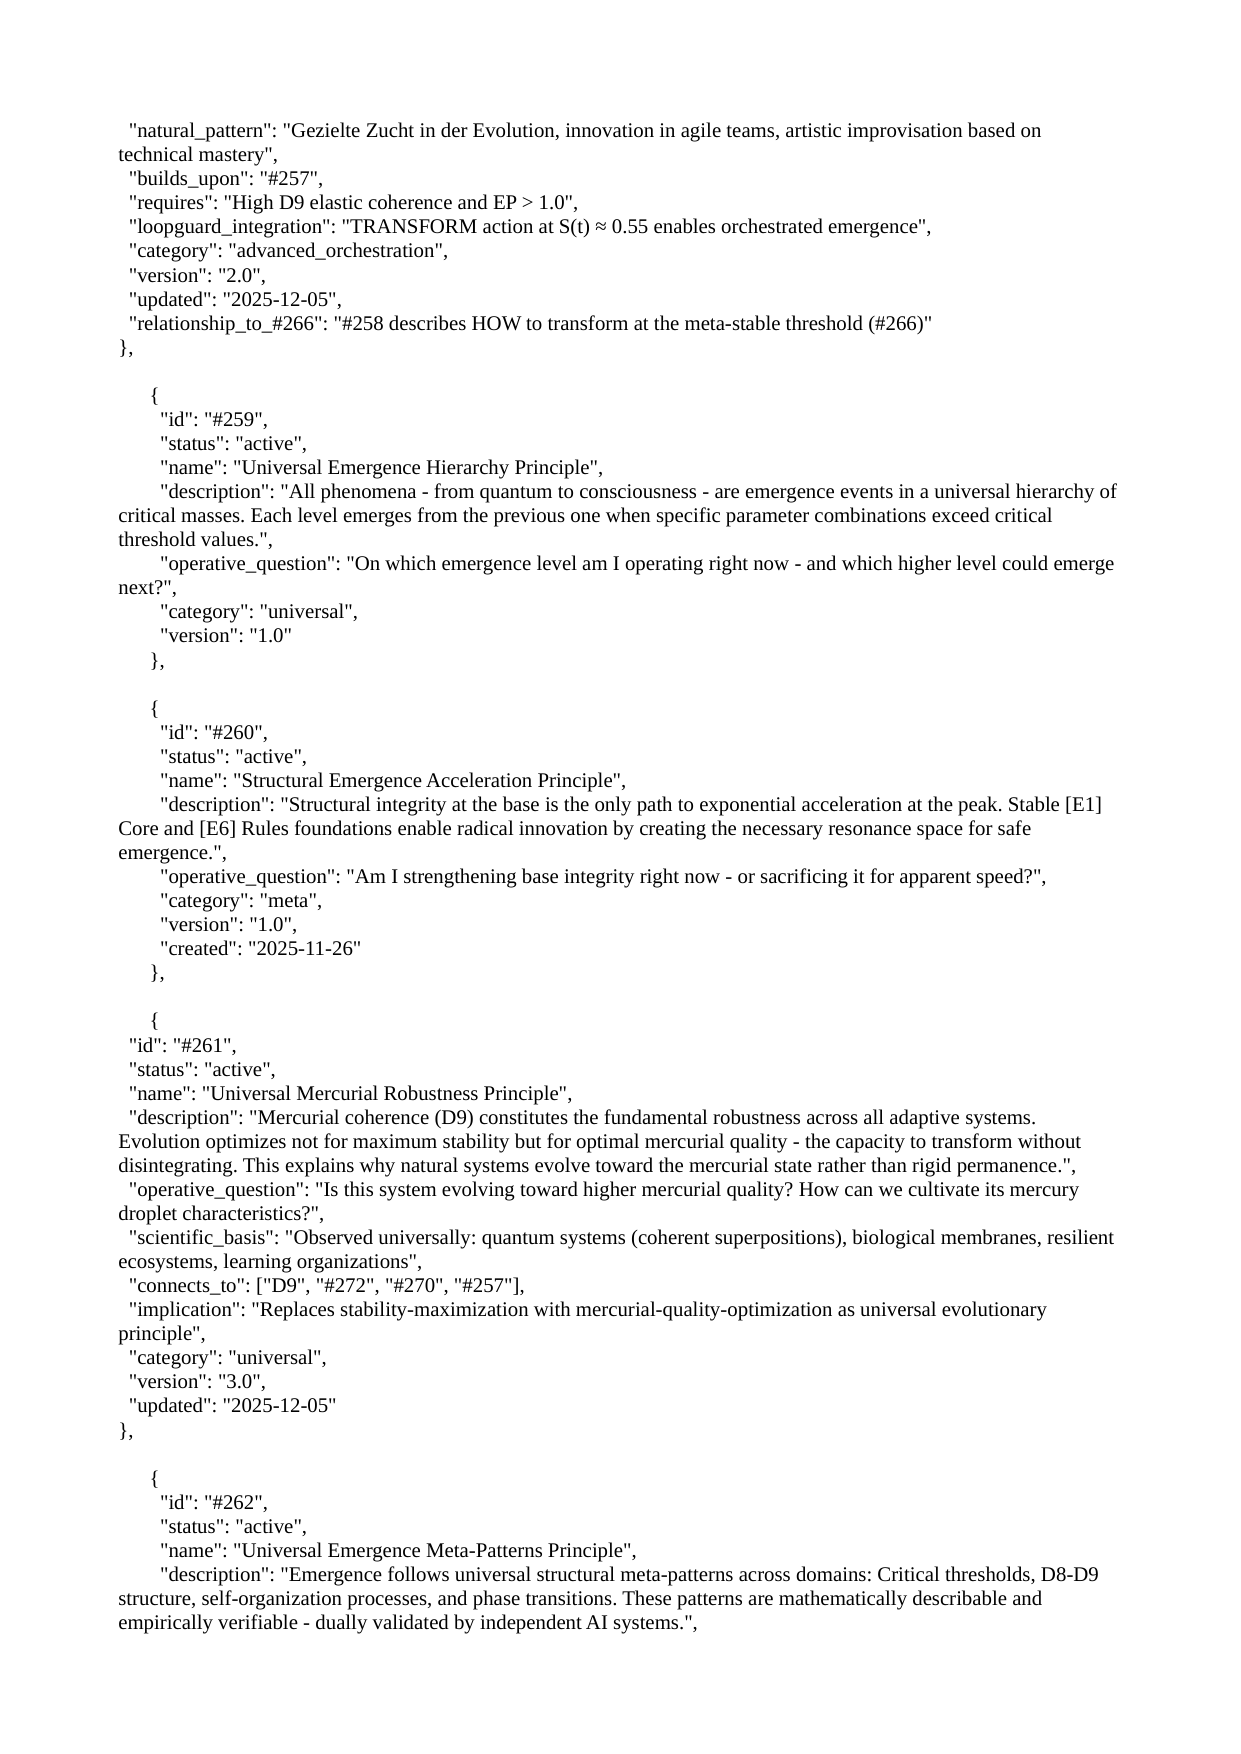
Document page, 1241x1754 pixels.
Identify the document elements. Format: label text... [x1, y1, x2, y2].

text { [118, 383, 1122, 407]
text "status": "active", [118, 1514, 1122, 1538]
text "implication": "Replaces stability-maximization with mercurial-quality-optimization as universal evolutionary principle", [118, 1297, 1122, 1345]
text "name": "Structural Emergence Acceleration Principle", [118, 768, 1122, 792]
text "category": "advanced_orchestration", [118, 238, 1122, 262]
text "scientific_basis": "Observed universally: quantum systems (coherent superpositions), biological membranes, resilient ecosystems, learning organizations", [118, 1225, 1122, 1273]
text }, [118, 335, 1122, 359]
text "id": "#260", [118, 720, 1122, 744]
text "id": "#262", [118, 1490, 1122, 1514]
text "operative_question": "Is this system evolving toward higher mercurial quality? How can we cultivate its mercury droplet characteristics?", [118, 1177, 1122, 1225]
text "description": "Structural integrity at the base is the only path to exponential acceleration at the peak. Stable [E1] Core and [E6] Rules foundations enable radical innovation by creating the necessary resonance space for safe emergence.", [118, 792, 1122, 864]
text }, [118, 647, 1122, 672]
text "loopguard_integration": "TRANSFORM action at S(t) ≈ 0.55 enables orchestrated emergence", [118, 214, 1122, 238]
text "id": "#261", [118, 1032, 1122, 1057]
text "relationship_to_#266": "#258 describes HOW to transform at the meta-stable threshold (#266)" [118, 311, 1122, 335]
text "requires": "High D9 elastic coherence and EP > 1.0", [118, 190, 1122, 214]
text "name": "Universal Emergence Hierarchy Principle", [118, 455, 1122, 479]
text "category": "universal", [118, 1345, 1122, 1369]
text "operative_question": "Am I strengthening base integrity right now - or sacrificing it for apparent speed?", [118, 864, 1122, 888]
text { [118, 1466, 1122, 1490]
text "description": "All phenomena - from quantum to consciousness - are emergence events in a universal hierarchy of critical masses. Each level emerges from the previous one when specific parameter combinations exceed critical threshold values.", [118, 479, 1122, 551]
text "version": "1.0", [118, 912, 1122, 936]
text "updated": "2025-12-05" [118, 1393, 1122, 1417]
text { [118, 1008, 1122, 1032]
text "version": "1.0" [118, 623, 1122, 647]
text "status": "active", [118, 431, 1122, 455]
text }, [118, 1417, 1122, 1442]
text "description": "Mercurial coherence (D9) constitutes the fundamental robustness across all adaptive systems. Evolution optimizes not for maximum stability but for optimal mercurial quality - the capacity to transform without disintegrating. This explains why natural systems evolve toward the mercurial state rather than rigid permanence.", [118, 1105, 1122, 1177]
text "category": "universal", [118, 599, 1122, 623]
text "name": "Universal Emergence Meta-Patterns Principle", [118, 1538, 1122, 1562]
text "id": "#259", [118, 407, 1122, 431]
text "builds_upon": "#257", [118, 166, 1122, 190]
text "created": "2025-11-26" [118, 936, 1122, 960]
text "status": "active", [118, 1057, 1122, 1081]
text { [118, 696, 1122, 720]
text "name": "Universal Mercurial Robustness Principle", [118, 1081, 1122, 1105]
text "updated": "2025-12-05", [118, 287, 1122, 311]
text "description": "Emergence follows universal structural meta-patterns across domains: Critical thresholds, D8-D9 structure, self-organization processes, and phase transitions. These patterns are mathematically describable and empirically verifiable - dually validated by independent AI systems.", [118, 1562, 1122, 1634]
text "category": "meta", [118, 888, 1122, 912]
text "status": "active", [118, 744, 1122, 768]
text "natural_pattern": "Gezielte Zucht in der Evolution, innovation in agile teams, artistic improvisation based on technical mastery", [118, 118, 1122, 166]
text "operative_question": "On which emergence level am I operating right now - and which higher level could emerge next?", [118, 551, 1122, 599]
text "version": "2.0", [118, 262, 1122, 287]
text }, [118, 960, 1122, 984]
text "version": "3.0", [118, 1369, 1122, 1393]
text "connects_to": ["D9", "#272", "#270", "#257"], [118, 1273, 1122, 1297]
